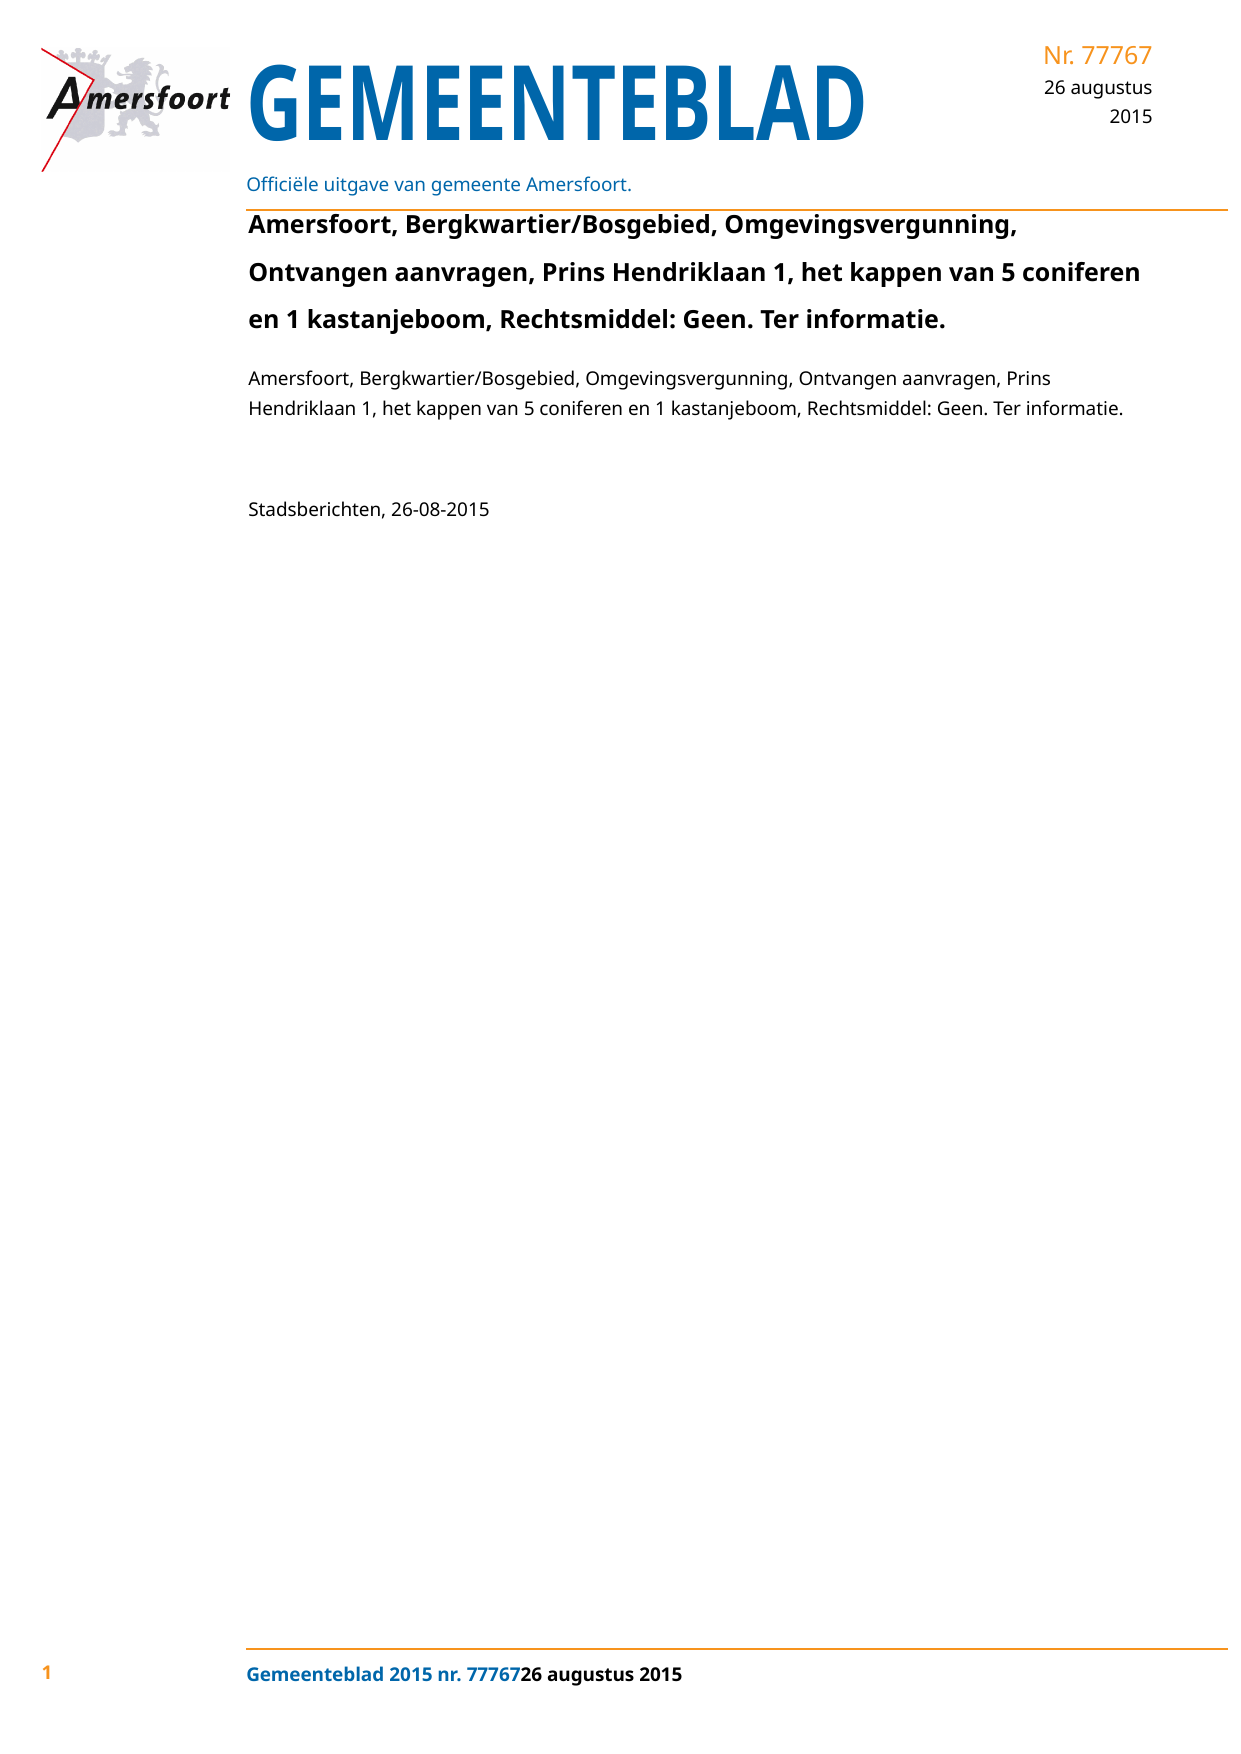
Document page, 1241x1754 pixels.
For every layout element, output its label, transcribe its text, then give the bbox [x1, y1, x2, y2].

text Stadsberichten, 26-08-2015 [248, 496, 1152, 522]
text Amersfoort, Bergkwartier/Bosgebied, Omgevingsvergunning, Ontvangen aanvragen, Prins Hendriklaan 1, het kappen van 5 coniferen en 1 kastanjeboom, Rechtsmiddel: Geen. Ter informatie. [248, 366, 1152, 421]
text Amersfoort, Bergkwartier/Bosgebied, Omgevingsvergunning, Ontvangen aanvragen, Prins Hendriklaan 1, het kappen van 5 coniferen en 1 kastanjeboom, Rechtsmiddel: Geen. Ter informatie. [248, 211, 1152, 336]
picture [41, 47, 231, 172]
